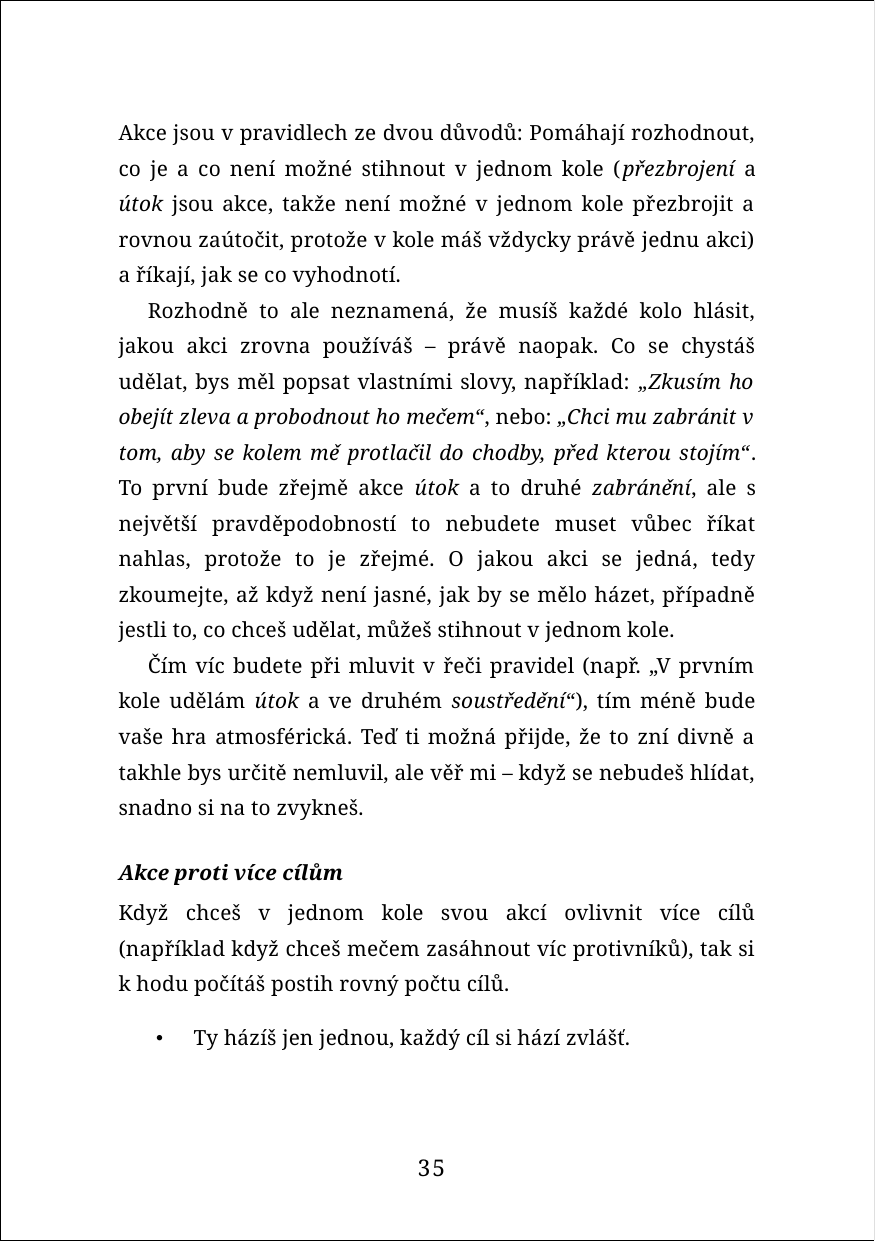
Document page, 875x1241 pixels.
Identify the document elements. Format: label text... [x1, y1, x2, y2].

subtitle Akce proti více cílům [118, 858, 756, 887]
text Když chceš v jednom kole svou akcí ovlivnit více cílů (například když chceš mečem zasáhnout víc protivníků), tak si k hodu počítáš postih rovný počtu cílů. [118, 898, 756, 998]
text Akce jsou v pravidlech ze dvou důvodů: Pomáhají rozhodnout, co je a co není možné stihnout v jednom kole (přezbrojení a útok jsou akce, takže není možné v jednom kole přezbrojit a rovnou zaútočit, protože v kole máš vždycky právě jednu akci) a říkají, jak se co vyhodnotí. Rozhodně to ale neznamená, že musíš každé kolo hlásit, jakou akci zrovna používáš – právě naopak. Co se chystáš udělat, bys měl popsat vlastními slovy, například: „Zkusím ho obejít zleva a probodnout ho mečem“, nebo: „Chci mu zabránit v tom, aby se kolem mě protlačil do chodby, před kterou stojím“. To první bude zřejmě akce útok a to druhé zabránění, ale s největší pravděpodobností to nebudete muset vůbec říkat nahlas, protože to je zřejmé. O jakou akci se jedná, tedy zkoumejte, až když není jasné, jak by se mělo házet, případně jestli to, co chceš udělat, můžeš stihnout v jednom kole. Čím víc budete při mluvit v řeči pravidel (např. „V prvním kole udělám útok a ve druhém soustředění“), tím méně bude vaše hra atmosférická. Teď ti možná přijde, že to zní divně a takhle bys určitě nemluvil, ale věř mi – když se nebudeš hlídat, snadno si na to zvykneš. [118, 118, 756, 822]
list Ty házíš jen jednou, každý cíl si hází zvlášť. [156, 1023, 756, 1051]
